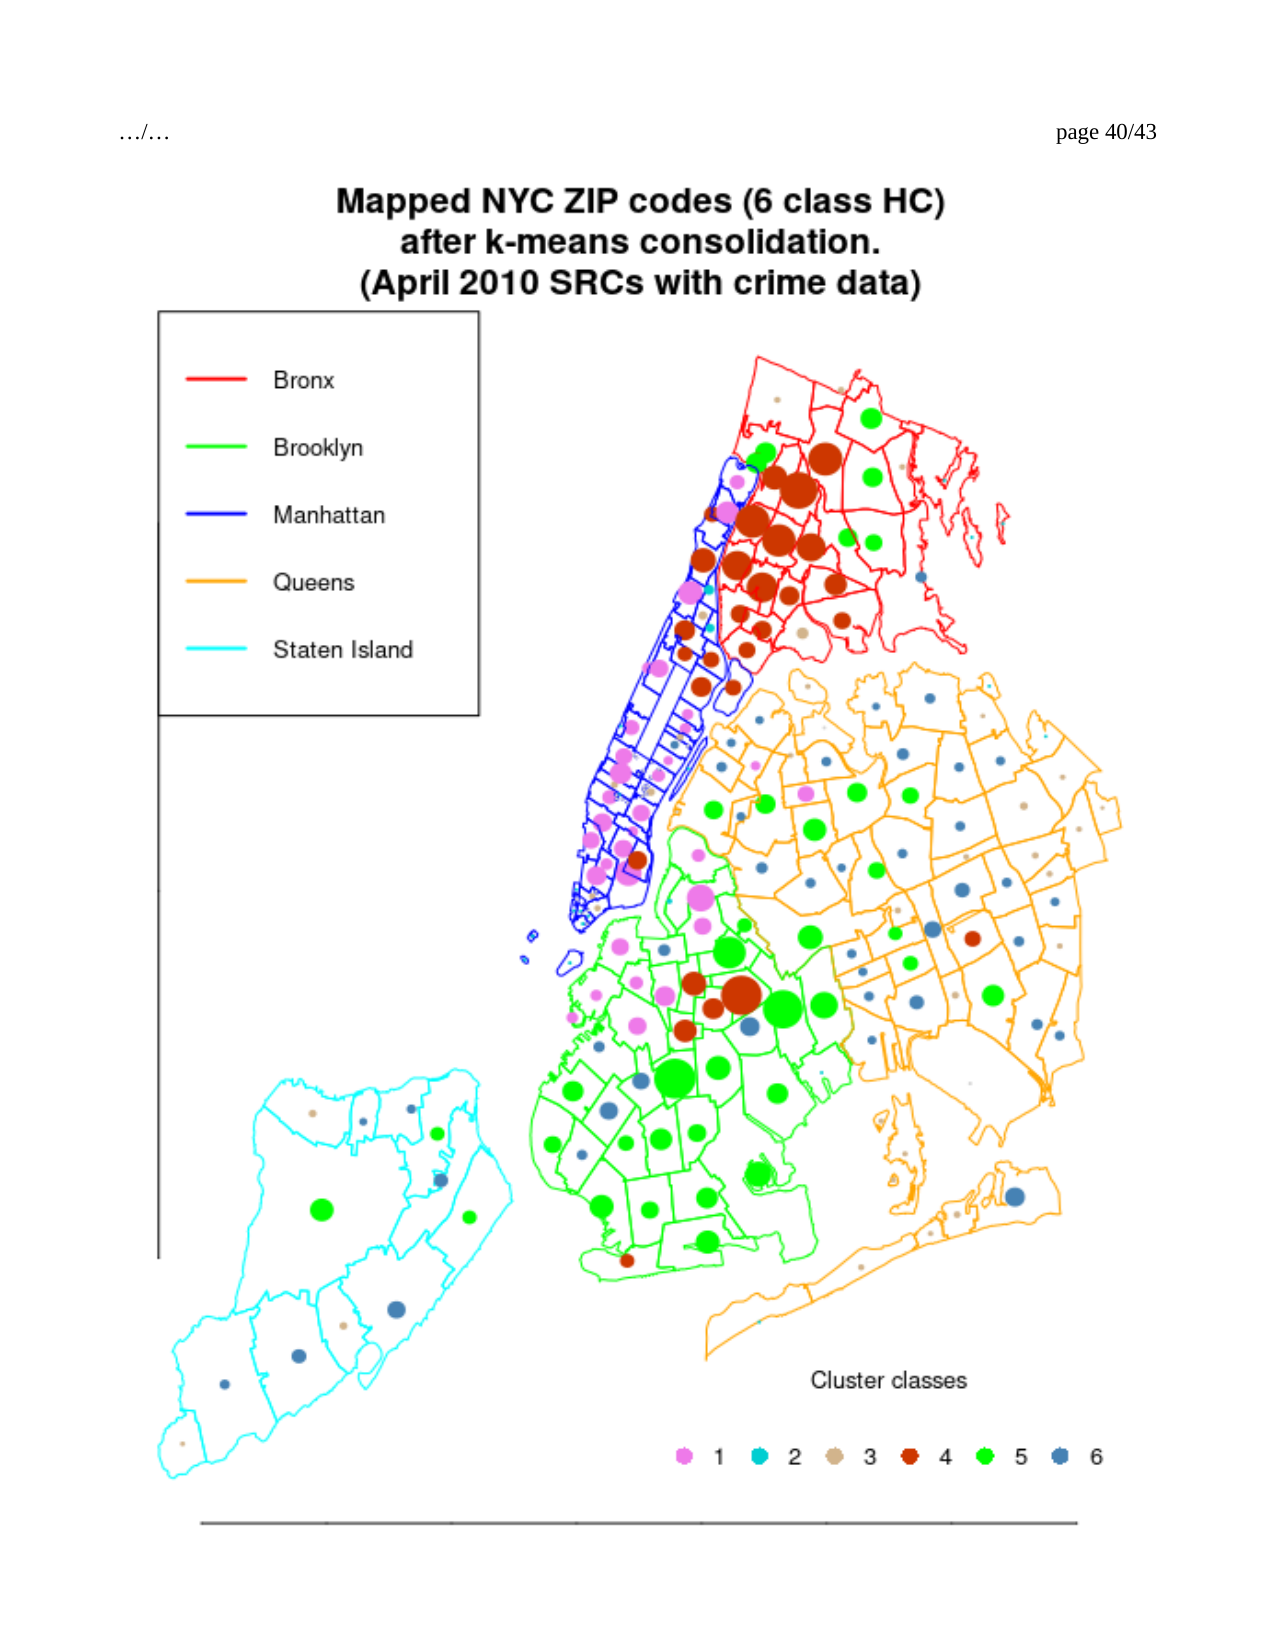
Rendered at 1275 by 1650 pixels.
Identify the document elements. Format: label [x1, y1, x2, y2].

picture [132, 177, 1143, 1543]
